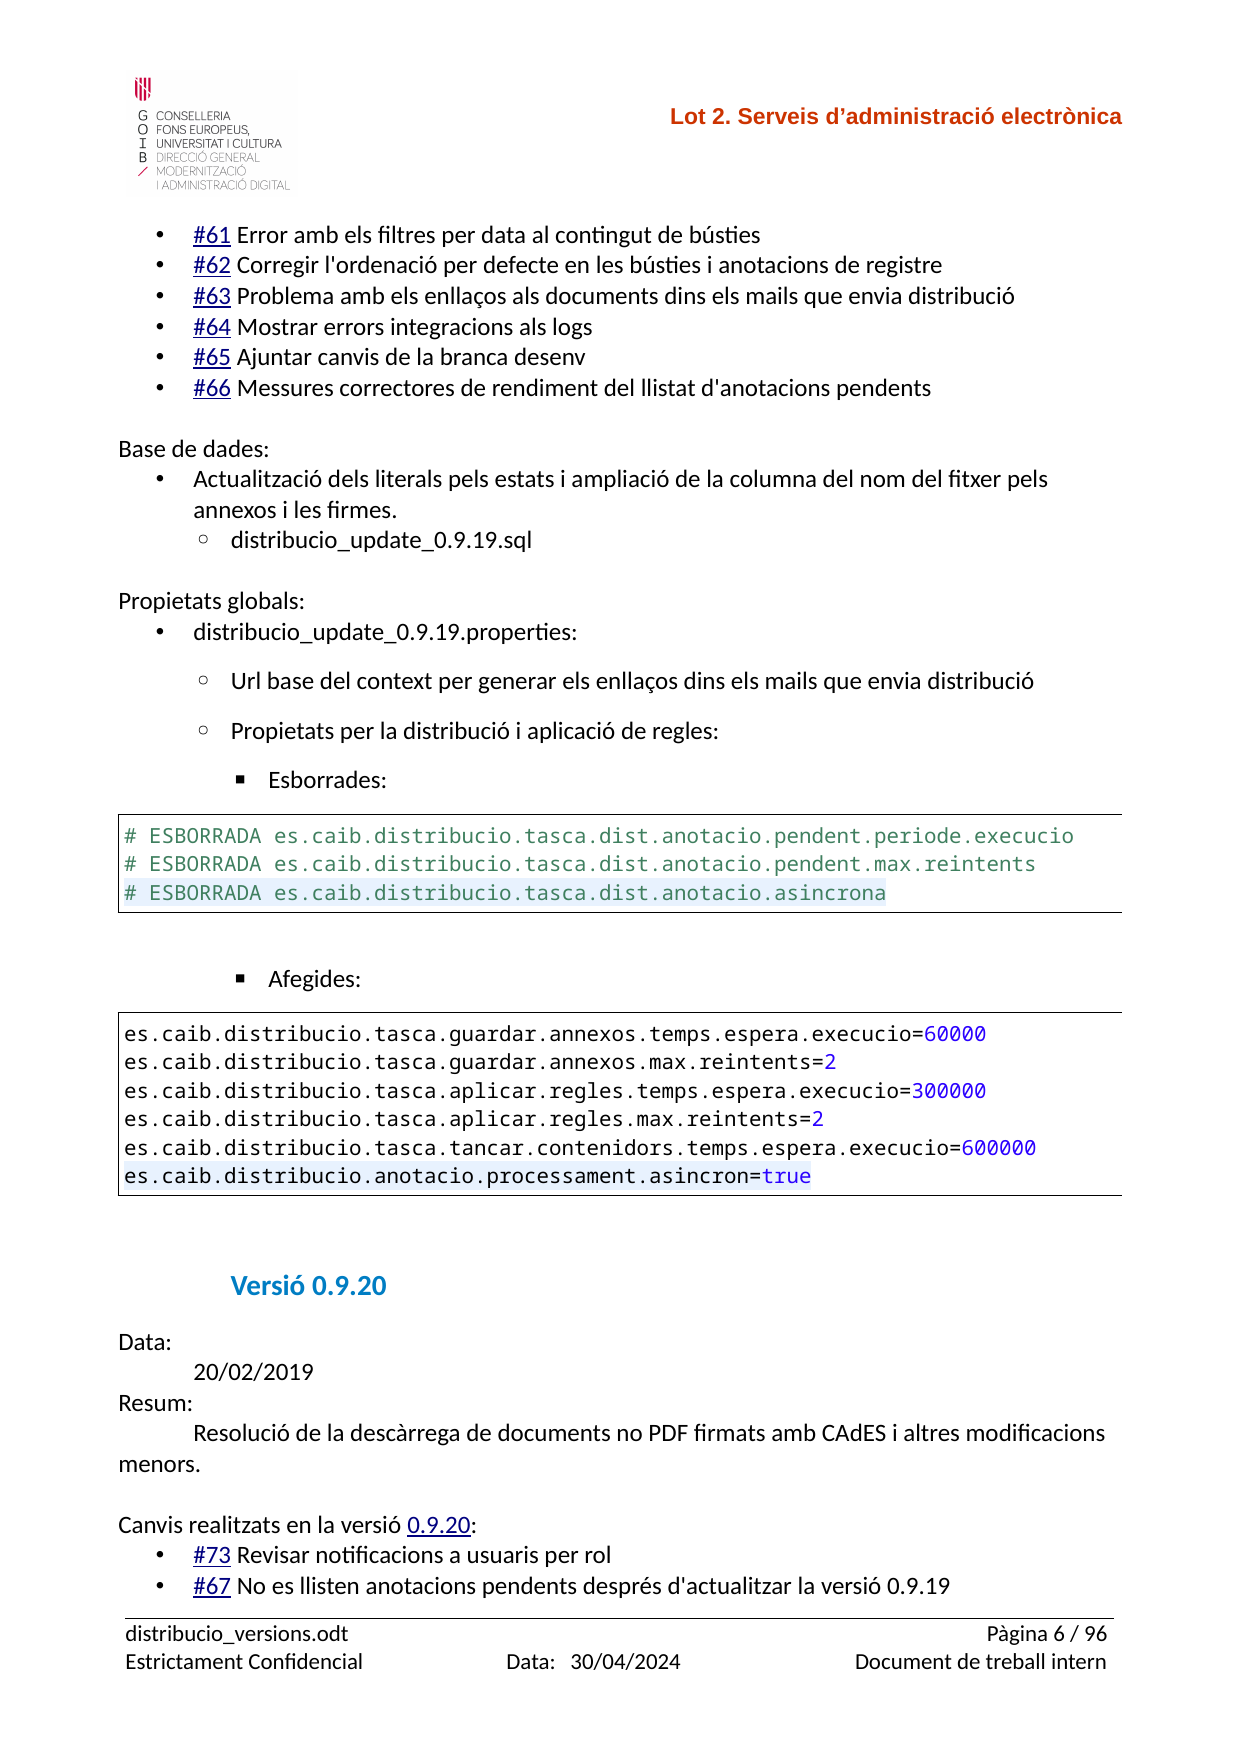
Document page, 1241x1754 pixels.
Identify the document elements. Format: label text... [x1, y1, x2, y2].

list #66 Messures correctores de rendiment del llistat d'anotacions pendents [156, 372, 1122, 402]
list #67 No es llisten anotacions pendents després d'actualitzar la versió 0.9.19 [156, 1570, 1122, 1601]
text Base de dades: [118, 433, 1122, 463]
table_header es.caib.distribucio.tasca.guardar.annexos.temps.espera.execucio=60000 es.caib.distribucio.tasca.guardar.annexos.max.reintents=2 es.caib.distribucio.tasca.aplicar.regles.temps.espera.execucio=300000 es.caib.distribucio.tasca.aplicar.regles.max.reintents=2 es.caib.distribucio.tasca.tancar.contenidors.temps.espera.execucio=600000 es.caib.distribucio.anotacio.processament.asincron=true [119, 1013, 1122, 1195]
list distribucio_update_0.9.19.sql [193, 524, 1122, 555]
text 20/02/2019 [118, 1356, 1122, 1387]
text Resum: [118, 1387, 1122, 1417]
list Afegides: [231, 963, 1122, 993]
list distribucio_update_0.9.19.properties: [156, 616, 1122, 646]
text Data: [118, 1326, 1122, 1356]
list Url base del context per generar els enllaços dins els mails que envia distribució [193, 666, 1122, 696]
table_header # ESBORRADA es.caib.distribucio.tasca.dist.anotacio.pendent.periode.execucio # ESBORRADA es.caib.distribucio.tasca.dist.anotacio.pendent.max.reintents # ESBORRADA es.caib.distribucio.tasca.dist.anotacio.asincrona [119, 815, 1122, 912]
list #73 Revisar notificacions a usuaris per rol [156, 1539, 1122, 1570]
list #61 Error amb els filtres per data al contingut de bústies [156, 219, 1122, 250]
list #62 Corregir l'ordenació per defecte en les bústies i anotacions de registre [156, 250, 1122, 280]
text Propietats globals: [118, 585, 1122, 616]
text Resolució de la descàrrega de documents no PDF firmats amb CAdES i altres modificacions menors. [118, 1417, 1122, 1478]
list Actualització dels literals pels estats i ampliació de la columna del nom del fitxer pels annexos i les firmes. [156, 463, 1122, 524]
list Esborrades: [231, 765, 1122, 795]
list #64 Mostrar errors integracions als logs [156, 311, 1122, 341]
list #63 Problema amb els enllaços als documents dins els mails que envia distribució [156, 280, 1122, 311]
text Canvis realitzats en la versió 0.9.20: [118, 1509, 1122, 1539]
subtitle Versió 0.9.20 [153, 1267, 1122, 1302]
list #65 Ajuntar canvis de la branca desenv [156, 341, 1122, 372]
picture [126, 70, 299, 197]
list Propietats per la distribució i aplicació de regles: [193, 715, 1122, 746]
